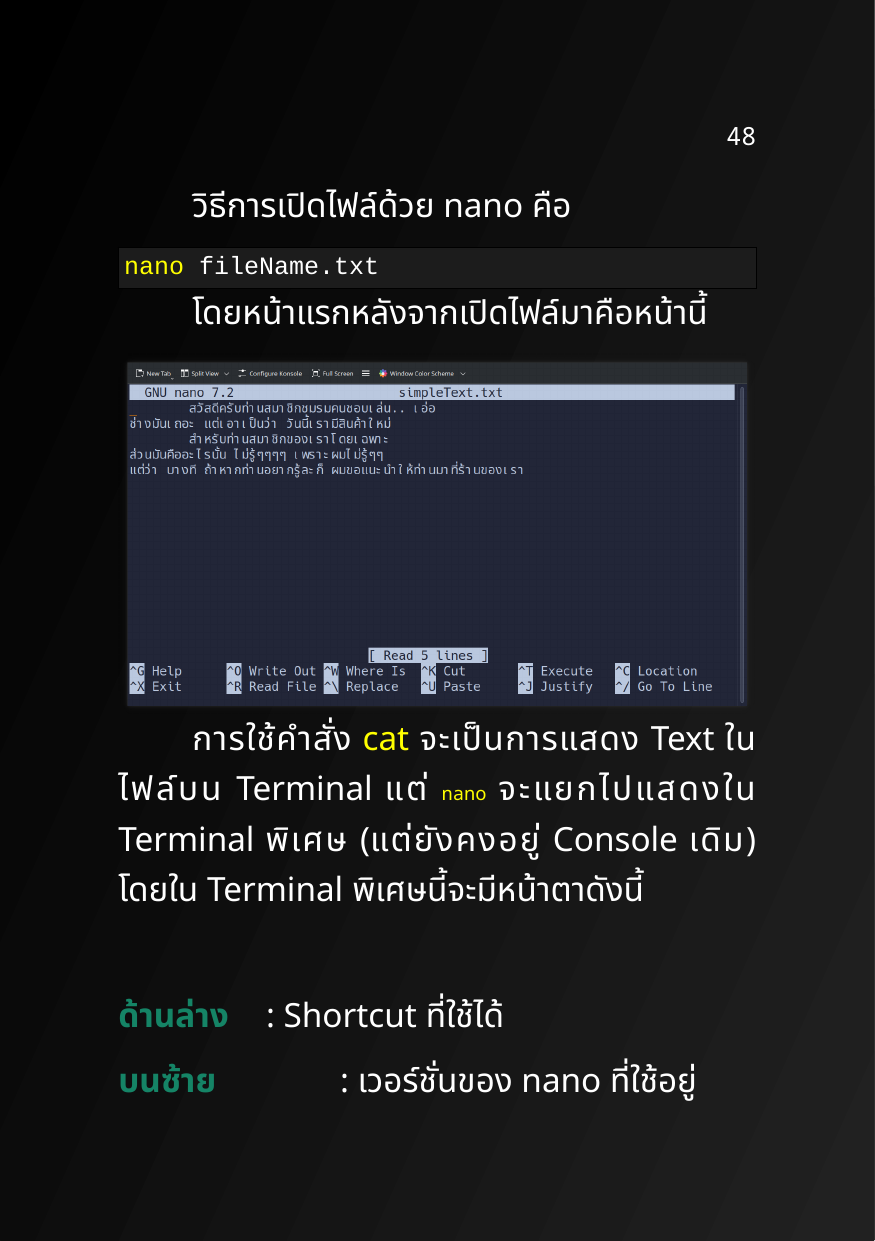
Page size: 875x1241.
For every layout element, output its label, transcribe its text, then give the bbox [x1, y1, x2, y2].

picture [118, 353, 756, 715]
text ด้านล่าง : Shortcut ที่ใช้ได้ [118, 991, 756, 1042]
text การใช้คำสั่ง cat จะเป็นการแสดง Text ในไฟล์บน Terminal แต่ nano จะแยกไปแสดงใน Terminal พิเศษ (แต่ยังคงอยู่ Console เดิม) โดยใน Terminal พิเศษนี้จะมีหน้าตาดังนี้ [118, 715, 756, 917]
text บนซ้าย : เวอร์ชั่นของ nano ที่ใช้อยู่ [118, 1057, 756, 1107]
text โดยหน้าแรกหลังจากเปิดไฟล์มาคือหน้านี้ [118, 289, 756, 339]
table_header nano fileName.txt [119, 248, 756, 288]
text วิธีการเปิดไฟล์ด้วย nano คือ [118, 182, 756, 232]
